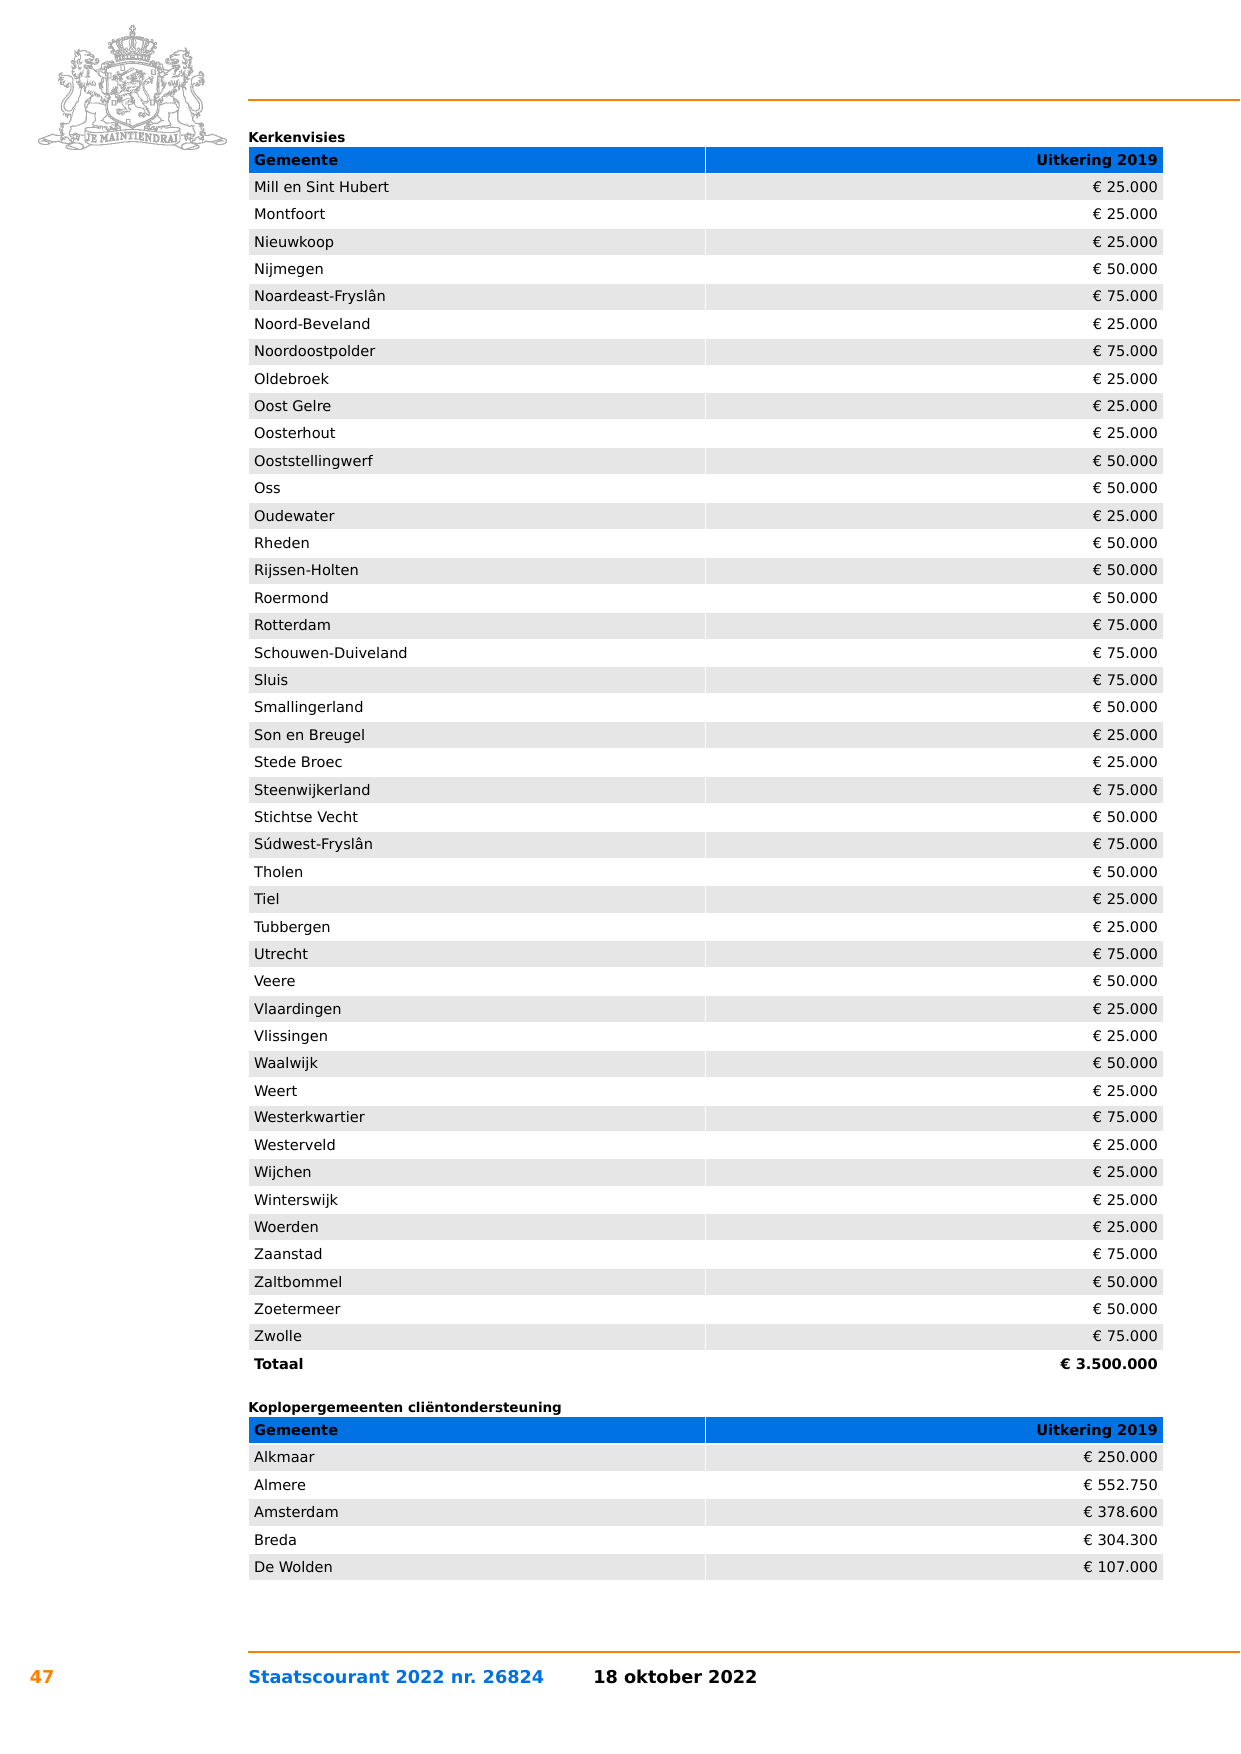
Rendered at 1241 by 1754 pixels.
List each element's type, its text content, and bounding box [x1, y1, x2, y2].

table_cell Súdwest-Fryslân [249, 832, 705, 858]
table_cell € 25.000 [706, 393, 1163, 419]
table_cell € 50.000 [706, 475, 1163, 502]
table_cell Ooststellingwerf [249, 448, 705, 474]
table_cell € 75.000 [706, 640, 1163, 666]
table_cell Stede Broec [249, 749, 705, 776]
table_cell Wijchen [249, 1159, 705, 1186]
table_cell Gemeente [249, 147, 705, 173]
table_cell € 75.000 [706, 284, 1163, 310]
table_cell Almere [249, 1472, 705, 1498]
table_cell € 3.500.000 [706, 1351, 1163, 1377]
table_cell Steenwijkerland [249, 777, 705, 803]
table_cell € 25.000 [706, 1078, 1163, 1104]
table_cell Sluis [249, 667, 705, 693]
table_cell € 75.000 [706, 777, 1163, 803]
table_cell € 378.600 [706, 1499, 1163, 1526]
table_cell Oldebroek [249, 366, 705, 392]
table_cell € 75.000 [706, 941, 1163, 967]
table_cell De Wolden [249, 1554, 705, 1580]
table_cell € 50.000 [706, 256, 1163, 283]
table_cell Zoetermeer [249, 1296, 705, 1323]
table_cell Alkmaar [249, 1445, 705, 1471]
table_cell Zaltbommel [249, 1269, 705, 1295]
table_cell Mill en Sint Hubert [249, 174, 705, 200]
table_cell Oost Gelre [249, 393, 705, 419]
table_cell € 50.000 [706, 585, 1163, 611]
table_cell Uitkering 2019 [706, 1417, 1163, 1443]
table_cell Westerkwartier [249, 1106, 705, 1131]
table_cell Tholen [249, 859, 705, 885]
table_cell Oudewater [249, 503, 705, 529]
table_cell Totaal [249, 1351, 705, 1377]
table_cell € 25.000 [706, 1159, 1163, 1186]
table_header Kerkenvisies [248, 130, 1163, 146]
table_cell € 50.000 [706, 859, 1163, 885]
table_cell € 75.000 [706, 339, 1163, 365]
table_cell € 25.000 [706, 749, 1163, 776]
table_cell € 25.000 [706, 1132, 1163, 1158]
table_cell € 25.000 [706, 229, 1163, 255]
table_cell Vlaardingen [249, 996, 705, 1022]
table_cell € 50.000 [706, 695, 1163, 721]
table_cell Veere [249, 969, 705, 995]
table_cell € 304.300 [706, 1527, 1163, 1553]
table_cell € 75.000 [706, 1324, 1163, 1350]
table_cell € 25.000 [706, 996, 1163, 1022]
table_cell € 50.000 [706, 969, 1163, 995]
table_cell Tiel [249, 886, 705, 913]
table_cell € 552.750 [706, 1472, 1163, 1498]
table_cell Weert [249, 1078, 705, 1104]
table_cell Rijssen-Holten [249, 558, 705, 584]
picture [38, 25, 227, 150]
table_cell € 25.000 [706, 366, 1163, 392]
table_cell Amsterdam [249, 1499, 705, 1526]
table_cell Rheden [249, 530, 705, 557]
table_cell € 250.000 [706, 1445, 1163, 1471]
table_cell € 75.000 [706, 667, 1163, 693]
table_cell € 75.000 [706, 1241, 1163, 1268]
table_cell Utrecht [249, 941, 705, 967]
table_cell € 50.000 [706, 558, 1163, 584]
table_header Koplopergemeenten cliëntondersteuning [248, 1400, 1163, 1416]
table_cell € 25.000 [706, 914, 1163, 940]
table_cell € 50.000 [706, 1269, 1163, 1295]
table_cell € 25.000 [706, 174, 1163, 200]
table_cell € 25.000 [706, 311, 1163, 337]
table_cell € 25.000 [706, 421, 1163, 447]
table_cell Westerveld [249, 1132, 705, 1158]
table_cell Zaanstad [249, 1241, 705, 1268]
table_cell Winterswijk [249, 1187, 705, 1213]
table_cell € 50.000 [706, 804, 1163, 831]
table_cell Stichtse Vecht [249, 804, 705, 831]
table_cell € 50.000 [706, 448, 1163, 474]
table_cell € 107.000 [706, 1554, 1163, 1580]
table_cell Oosterhout [249, 421, 705, 447]
table_cell € 25.000 [706, 1187, 1163, 1213]
table_cell Montfoort [249, 201, 705, 228]
table_cell € 25.000 [706, 503, 1163, 529]
table_cell Woerden [249, 1214, 705, 1240]
table_cell € 25.000 [706, 886, 1163, 913]
table_cell Noord-Beveland [249, 311, 705, 337]
table_cell Smallingerland [249, 695, 705, 721]
table_cell Roermond [249, 585, 705, 611]
table_cell Vlissingen [249, 1023, 705, 1050]
table_cell € 25.000 [706, 201, 1163, 228]
table_cell Son en Breugel [249, 722, 705, 748]
table_cell € 75.000 [706, 613, 1163, 639]
table_cell Tubbergen [249, 914, 705, 940]
table_cell € 25.000 [706, 722, 1163, 748]
table_cell Gemeente [249, 1417, 705, 1443]
table_cell Noordoostpolder [249, 339, 705, 365]
table_cell Rotterdam [249, 613, 705, 639]
table_cell Nijmegen [249, 256, 705, 283]
table_cell € 50.000 [706, 1051, 1163, 1077]
table_cell Schouwen-Duiveland [249, 640, 705, 666]
table_cell Noardeast-Fryslân [249, 284, 705, 310]
table_cell Nieuwkoop [249, 229, 705, 255]
table_cell € 25.000 [706, 1214, 1163, 1240]
table_cell € 75.000 [706, 832, 1163, 858]
table_cell € 25.000 [706, 1023, 1163, 1050]
table_cell € 50.000 [706, 1296, 1163, 1323]
table_cell Zwolle [249, 1324, 705, 1350]
table_cell € 75.000 [706, 1106, 1163, 1131]
table_cell Uitkering 2019 [706, 147, 1163, 173]
table_cell Oss [249, 475, 705, 502]
table_cell Waalwijk [249, 1051, 705, 1077]
table_cell Breda [249, 1527, 705, 1553]
table_cell € 50.000 [706, 530, 1163, 557]
